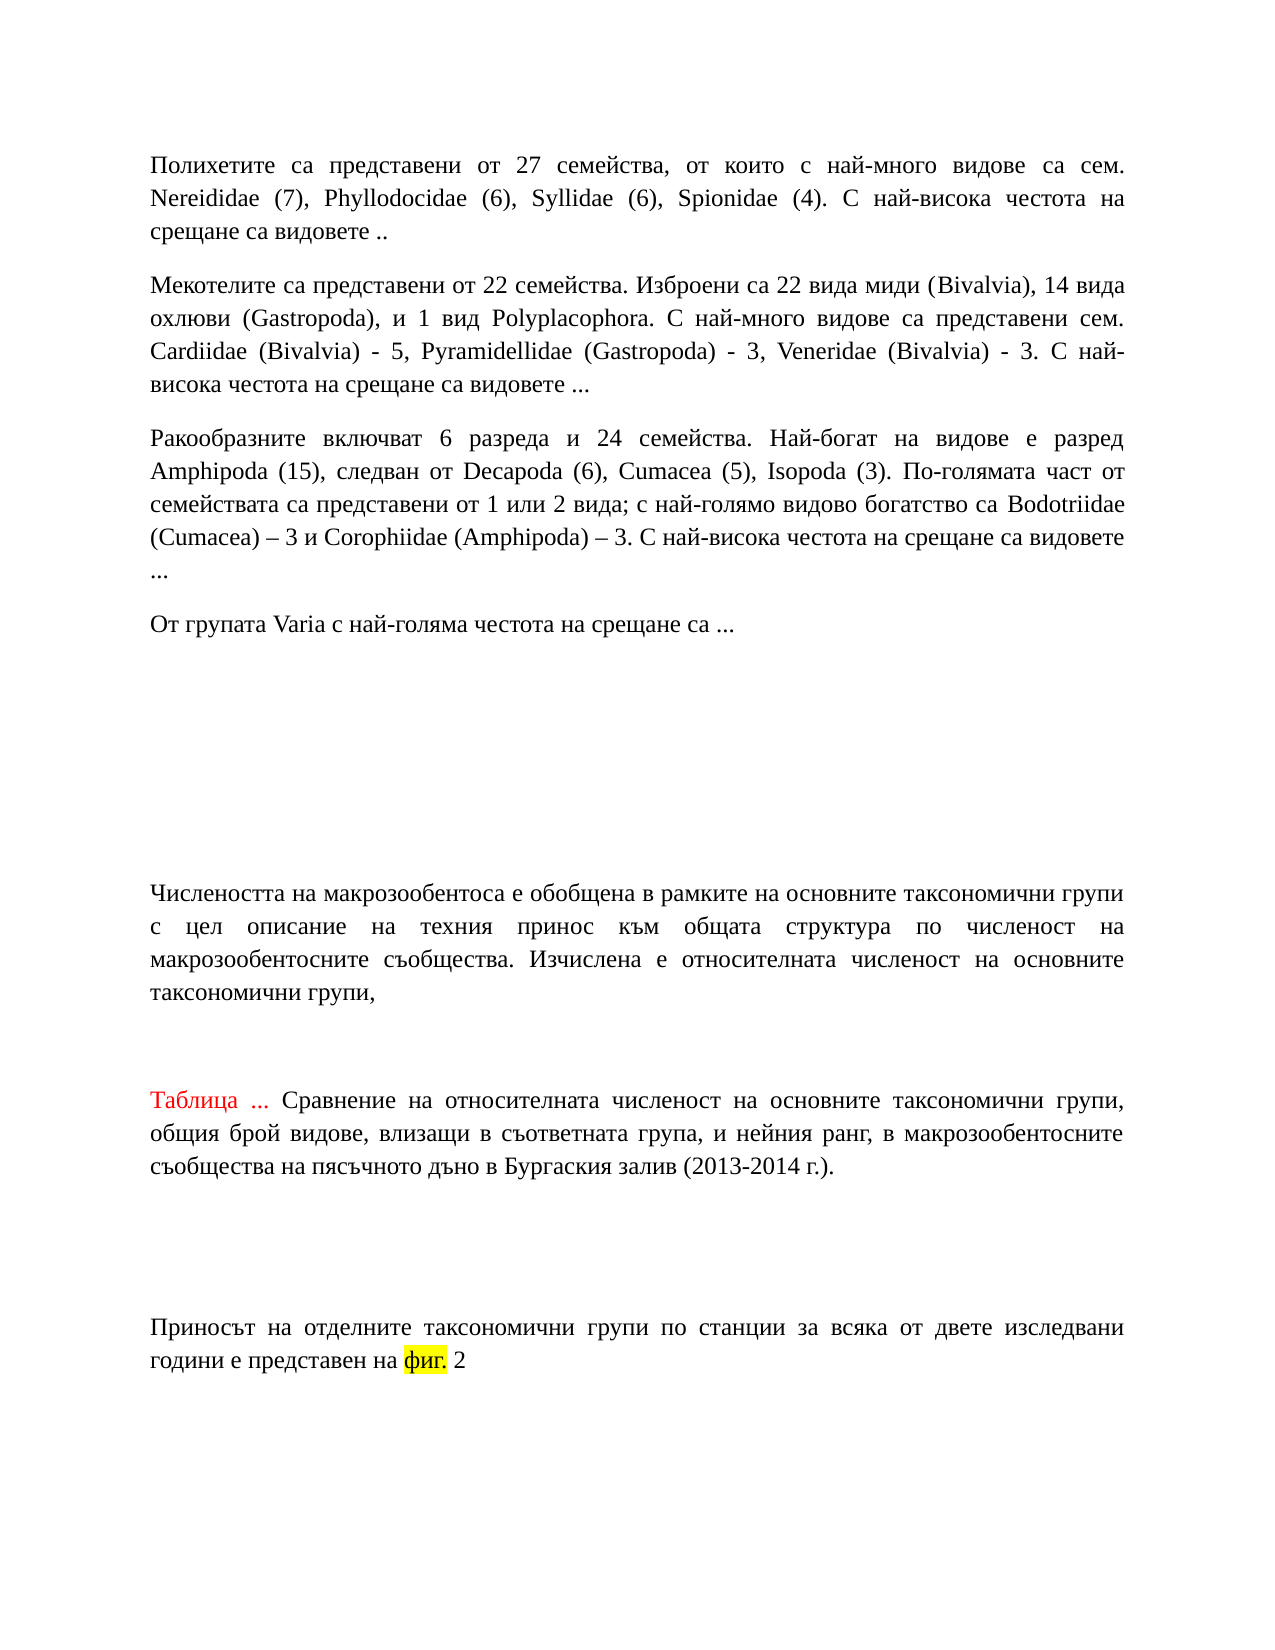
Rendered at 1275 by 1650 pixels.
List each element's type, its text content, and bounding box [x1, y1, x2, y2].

text Ракообразните включват 6 разреда и 24 семейства. Най-богат на видове е разред Amphipoda (15), следван от Decapoda (6), Cumacea (5), Isopoda (3). По-голямата част от семействата са представени от 1 или 2 вида; с най-голямо видово богатство са Bodotriidae (Cumacea) – 3 и Corophiidae (Amphipoda) – 3. С най-висока честота на срещане са видовете ... [150, 423, 1125, 584]
text Полихетите са представени от 27 семейства, от които с най-много видове са сем. Nereididae (7), Phyllodocidae (6), Syllidae (6), Spionidae (4). С най-висока честота на срещане са видовете .. [150, 150, 1125, 245]
text Мекотелите са представени от 22 семейства. Изброени са 22 вида миди (Bivalvia), 14 вида охлюви (Gastropoda), и 1 вид Polyplacophora. С най-много видове са представени сем. Cardiidae (Bivalvia) - 5, Pyramidellidae (Gastropoda) - 3, Veneridae (Bivalvia) - 3. С най-висока честота на срещане са видовете ... [150, 270, 1125, 398]
text Числеността на макрозообентоса е обобщена в рамките на основните таксономични групи с цел описание на техния принос към общата структура по численост на макрозообентосните съобщества. Изчислена е относителната численост на основните таксономични групи, [150, 878, 1125, 1006]
text Таблица ... Сравнение на относителната численост на основните таксономични групи, общия брой видове, влизащи в съответната група, и нейния ранг, в макрозообентосните съобщества на пясъчното дъно в Бургаския залив (2013-2014 г.). [150, 1085, 1125, 1179]
text От групата Varia с най-голяма честота на срещане са ... [150, 609, 1125, 637]
text Приносът на отделните таксономични групи по станции за всяка от двете изследвани години е представен на фиг. 2 [150, 1312, 1125, 1374]
